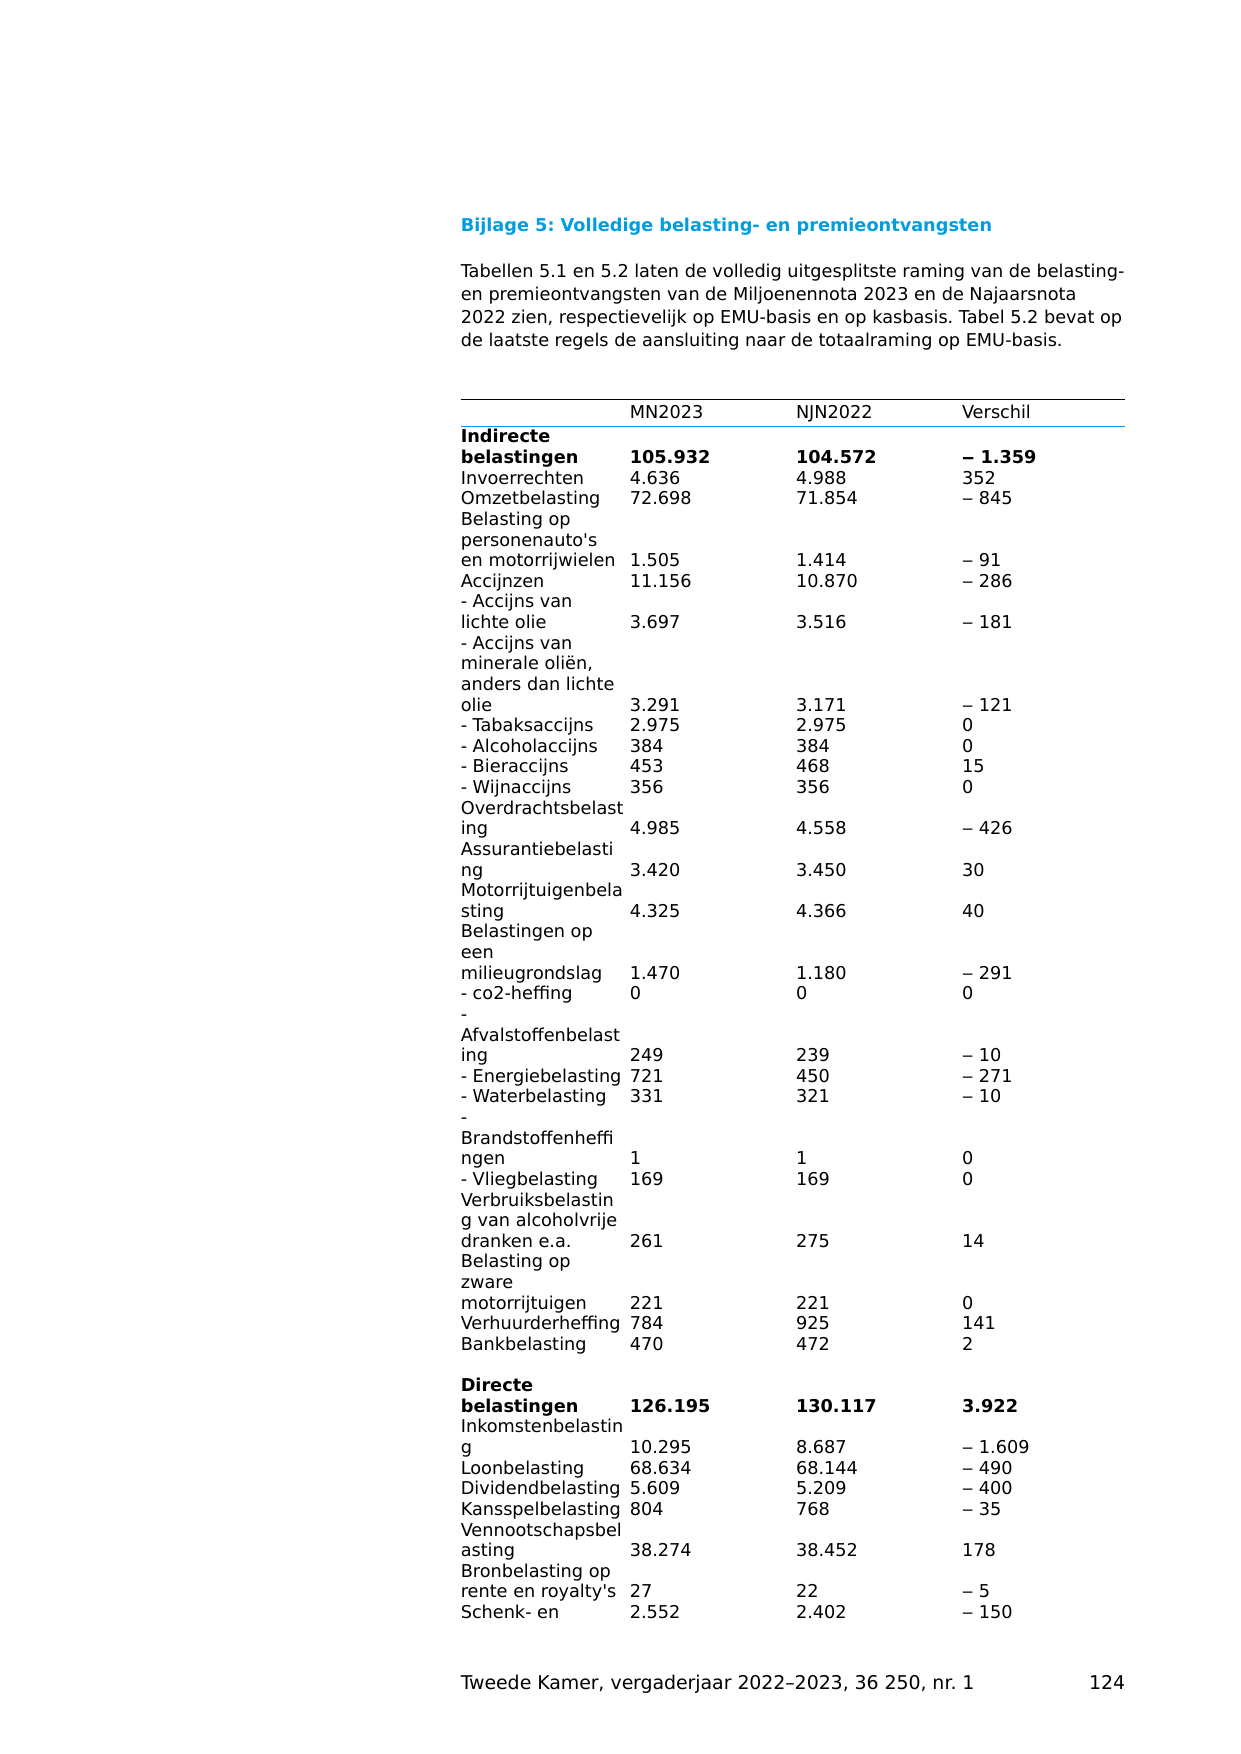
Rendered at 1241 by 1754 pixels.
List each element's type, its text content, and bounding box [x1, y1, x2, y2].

table_cell 1.414 [793, 509, 959, 571]
table_cell - Vliegbelasting [461, 1169, 627, 1189]
table_cell Overdrachtsbelasting [461, 798, 627, 839]
table_cell 3.516 [793, 591, 959, 633]
table_cell 384 [627, 736, 793, 756]
table_cell 15 [959, 756, 1125, 777]
table_cell 804 [627, 1499, 793, 1519]
table_cell 261 [627, 1190, 793, 1251]
table_cell Accijnzen [461, 571, 627, 591]
table_cell - Accijns van minerale oliën, anders dan lichte olie [461, 633, 627, 715]
table_cell 249 [627, 1004, 793, 1066]
table_cell 4.366 [793, 880, 959, 921]
table_cell 38.452 [793, 1520, 959, 1561]
table_cell - Bieraccijns [461, 756, 627, 777]
table_cell 0 [627, 983, 793, 1004]
table_cell 4.985 [627, 798, 793, 839]
table_cell - co2-heffing [461, 983, 627, 1004]
table_cell [959, 1355, 1125, 1375]
table_cell Bronbelasting op rente en royalty's [461, 1561, 627, 1602]
table_cell 239 [793, 1004, 959, 1066]
table_cell - Afvalstoffenbelasting [461, 1004, 627, 1066]
table_cell ‒ 271 [959, 1066, 1125, 1086]
table_cell 0 [959, 736, 1125, 756]
title Bijlage 5: Volledige belasting- en premieontvangsten [461, 213, 1125, 236]
table_cell 30 [959, 839, 1125, 880]
table_cell 3.450 [793, 839, 959, 880]
table_cell Belastingen op een milieugrondslag [461, 921, 627, 983]
table_cell 5.609 [627, 1478, 793, 1499]
table_cell 450 [793, 1066, 959, 1086]
table_cell [461, 1355, 627, 1375]
table_cell 22 [793, 1561, 959, 1602]
table_cell 3.697 [627, 591, 793, 633]
table_cell 721 [627, 1066, 793, 1086]
table_cell Kansspelbelasting [461, 1499, 627, 1519]
table_cell 784 [627, 1313, 793, 1334]
table_cell Dividendbelasting [461, 1478, 627, 1499]
table_cell 384 [793, 736, 959, 756]
table_cell ‒ 10 [959, 1086, 1125, 1107]
table_cell Belasting op personenauto's en motorrijwielen [461, 509, 627, 571]
table_cell 356 [627, 777, 793, 798]
table_cell Verschil [959, 400, 1125, 426]
table_cell 130.117 [793, 1375, 959, 1416]
table_cell ‒ 426 [959, 798, 1125, 839]
table_cell 1.505 [627, 509, 793, 571]
table_cell 10.295 [627, 1416, 793, 1458]
table_cell 126.195 [627, 1375, 793, 1416]
table_cell 169 [627, 1169, 793, 1189]
table_cell 3.291 [627, 633, 793, 715]
table_cell 3.420 [627, 839, 793, 880]
table_cell 0 [793, 983, 959, 1004]
table_cell 472 [793, 1334, 959, 1354]
table_cell ‒ 5 [959, 1561, 1125, 1602]
table_cell 11.156 [627, 571, 793, 591]
table_cell 1.470 [627, 921, 793, 983]
table_cell Omzetbelasting [461, 488, 627, 509]
table_cell MN2023 [627, 400, 793, 426]
table_cell 0 [959, 1169, 1125, 1189]
table_cell ‒ 35 [959, 1499, 1125, 1519]
table_cell 321 [793, 1086, 959, 1107]
table_cell [461, 400, 627, 426]
table_cell 27 [627, 1561, 793, 1602]
table_cell 4.325 [627, 880, 793, 921]
table_cell 275 [793, 1190, 959, 1251]
table_cell 1.180 [793, 921, 959, 983]
table_cell Assurantiebelasting [461, 839, 627, 880]
table_cell - Alcoholaccijns [461, 736, 627, 756]
table_cell 2 [959, 1334, 1125, 1354]
table_cell ‒ 121 [959, 633, 1125, 715]
table_cell - Brandstoffenheffingen [461, 1107, 627, 1169]
table_cell 2.402 [793, 1602, 959, 1623]
table_cell ‒ 181 [959, 591, 1125, 633]
table_cell 71.854 [793, 488, 959, 509]
table_cell 0 [959, 1251, 1125, 1313]
table_cell 68.634 [627, 1458, 793, 1478]
table_cell 38.274 [627, 1520, 793, 1561]
table_cell 2.975 [793, 715, 959, 736]
table_cell 14 [959, 1190, 1125, 1251]
table_cell [793, 1355, 959, 1375]
table_cell Vennootschapsbelasting [461, 1520, 627, 1561]
text Tabellen 5.1 en 5.2 laten de volledig uitgesplitste raming van de belasting- en premieontvangsten van de Miljoenennota 2023 en de Najaarsnota 2022 zien, respectievelijk op EMU-basis en op kasbasis. Tabel 5.2 bevat op de laatste regels de aansluiting naar de totaalraming op EMU-basis. [461, 259, 1125, 351]
table_cell ‒ 845 [959, 488, 1125, 509]
table_cell 4.558 [793, 798, 959, 839]
table_cell 4.988 [793, 468, 959, 488]
table_cell Inkomstenbelasting [461, 1416, 627, 1458]
table_cell Motorrijtuigenbelasting [461, 880, 627, 921]
table_cell Indirecte belastingen [461, 427, 627, 468]
table_cell 0 [959, 777, 1125, 798]
table_cell 72.698 [627, 488, 793, 509]
table_cell ‒ 1.359 [959, 427, 1125, 468]
table_cell 768 [793, 1499, 959, 1519]
table_cell - Wijnaccijns [461, 777, 627, 798]
table_cell - Accijns van lichte olie [461, 591, 627, 633]
table_cell 1 [627, 1107, 793, 1169]
table_cell 10.870 [793, 571, 959, 591]
table_cell ‒ 291 [959, 921, 1125, 983]
table_cell - Tabaksaccijns [461, 715, 627, 736]
table_cell 221 [627, 1251, 793, 1313]
table_cell Loonbelasting [461, 1458, 627, 1478]
table_cell 0 [959, 1107, 1125, 1169]
table_cell 4.636 [627, 468, 793, 488]
table_cell 40 [959, 880, 1125, 921]
table_cell 470 [627, 1334, 793, 1354]
table_cell Bankbelasting [461, 1334, 627, 1354]
table_cell 3.922 [959, 1375, 1125, 1416]
table_cell 331 [627, 1086, 793, 1107]
table_cell - Waterbelasting [461, 1086, 627, 1107]
table_cell ‒ 400 [959, 1478, 1125, 1499]
table_cell 925 [793, 1313, 959, 1334]
table_cell ‒ 91 [959, 509, 1125, 571]
table_cell 2.552 [627, 1602, 793, 1623]
table_cell Verhuurderheffing [461, 1313, 627, 1334]
table_cell 0 [959, 983, 1125, 1004]
table_cell - Energiebelasting [461, 1066, 627, 1086]
table_cell 468 [793, 756, 959, 777]
table_cell 1 [793, 1107, 959, 1169]
table_cell ‒ 490 [959, 1458, 1125, 1478]
table_cell 141 [959, 1313, 1125, 1334]
table_cell Verbruiksbelasting van alcoholvrije dranken e.a. [461, 1190, 627, 1251]
table_cell 104.572 [793, 427, 959, 468]
table_header Tabel 5.1 Belasting- en premieontvangsten 2022 op EMU-basis [461, 374, 1125, 399]
table_cell 68.144 [793, 1458, 959, 1478]
table_cell 2.975 [627, 715, 793, 736]
table_cell 5.209 [793, 1478, 959, 1499]
table_cell 352 [959, 468, 1125, 488]
table_cell 3.171 [793, 633, 959, 715]
table_cell [627, 1355, 793, 1375]
table_cell ‒ 1.609 [959, 1416, 1125, 1458]
table_cell Invoerrechten [461, 468, 627, 488]
table_cell ‒ 286 [959, 571, 1125, 591]
table_cell ‒ 10 [959, 1004, 1125, 1066]
table_cell 169 [793, 1169, 959, 1189]
table_cell NJN2022 [793, 400, 959, 426]
table_cell 0 [959, 715, 1125, 736]
table_cell 453 [627, 756, 793, 777]
table_cell Belasting op zware motorrijtuigen [461, 1251, 627, 1313]
table_cell ‒ 150 [959, 1602, 1125, 1623]
table_cell 178 [959, 1520, 1125, 1561]
table_cell Directe belastingen [461, 1375, 627, 1416]
table_cell 8.687 [793, 1416, 959, 1458]
table_cell 105.932 [627, 427, 793, 468]
table_cell 356 [793, 777, 959, 798]
table_cell 221 [793, 1251, 959, 1313]
table_cell Schenk- en [461, 1602, 627, 1623]
